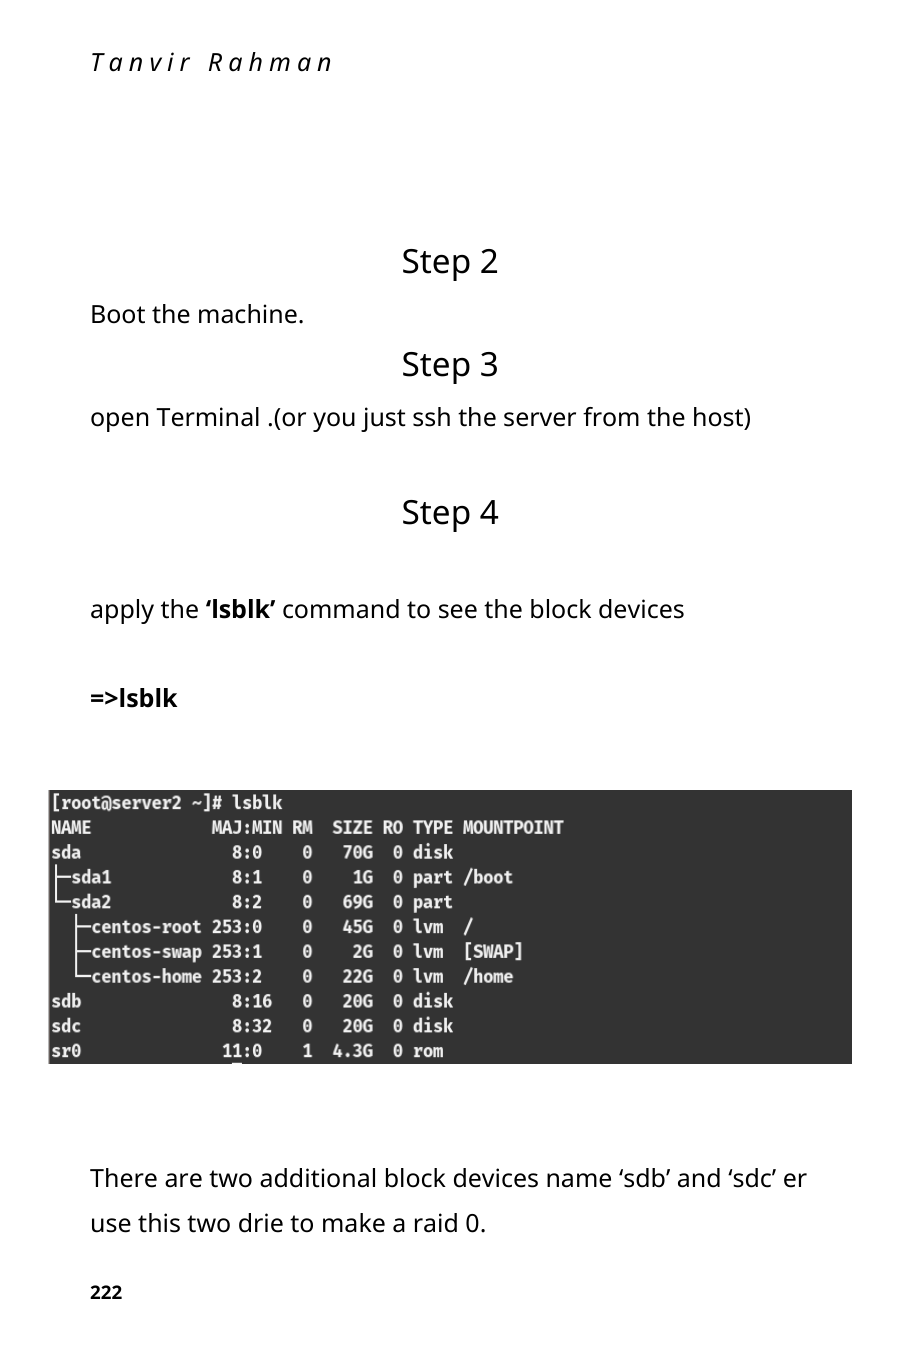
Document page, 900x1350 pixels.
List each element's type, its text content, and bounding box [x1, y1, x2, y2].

text apply the ‘lsblk’ command to see the block devices [90, 592, 810, 626]
text Step 2 [90, 238, 810, 283]
text There are two additional block devices name ‘sdb’ and ‘sdc’ er use this two drie to make a raid 0. [90, 1161, 810, 1239]
text Boot the machine. [90, 297, 810, 331]
text =>lsblk [90, 680, 810, 714]
text Step 4 [90, 488, 810, 534]
text open Terminal .(or you just ssh the server from the host) [90, 400, 810, 434]
text Step 3 [90, 341, 810, 386]
picture [48, 790, 852, 1064]
